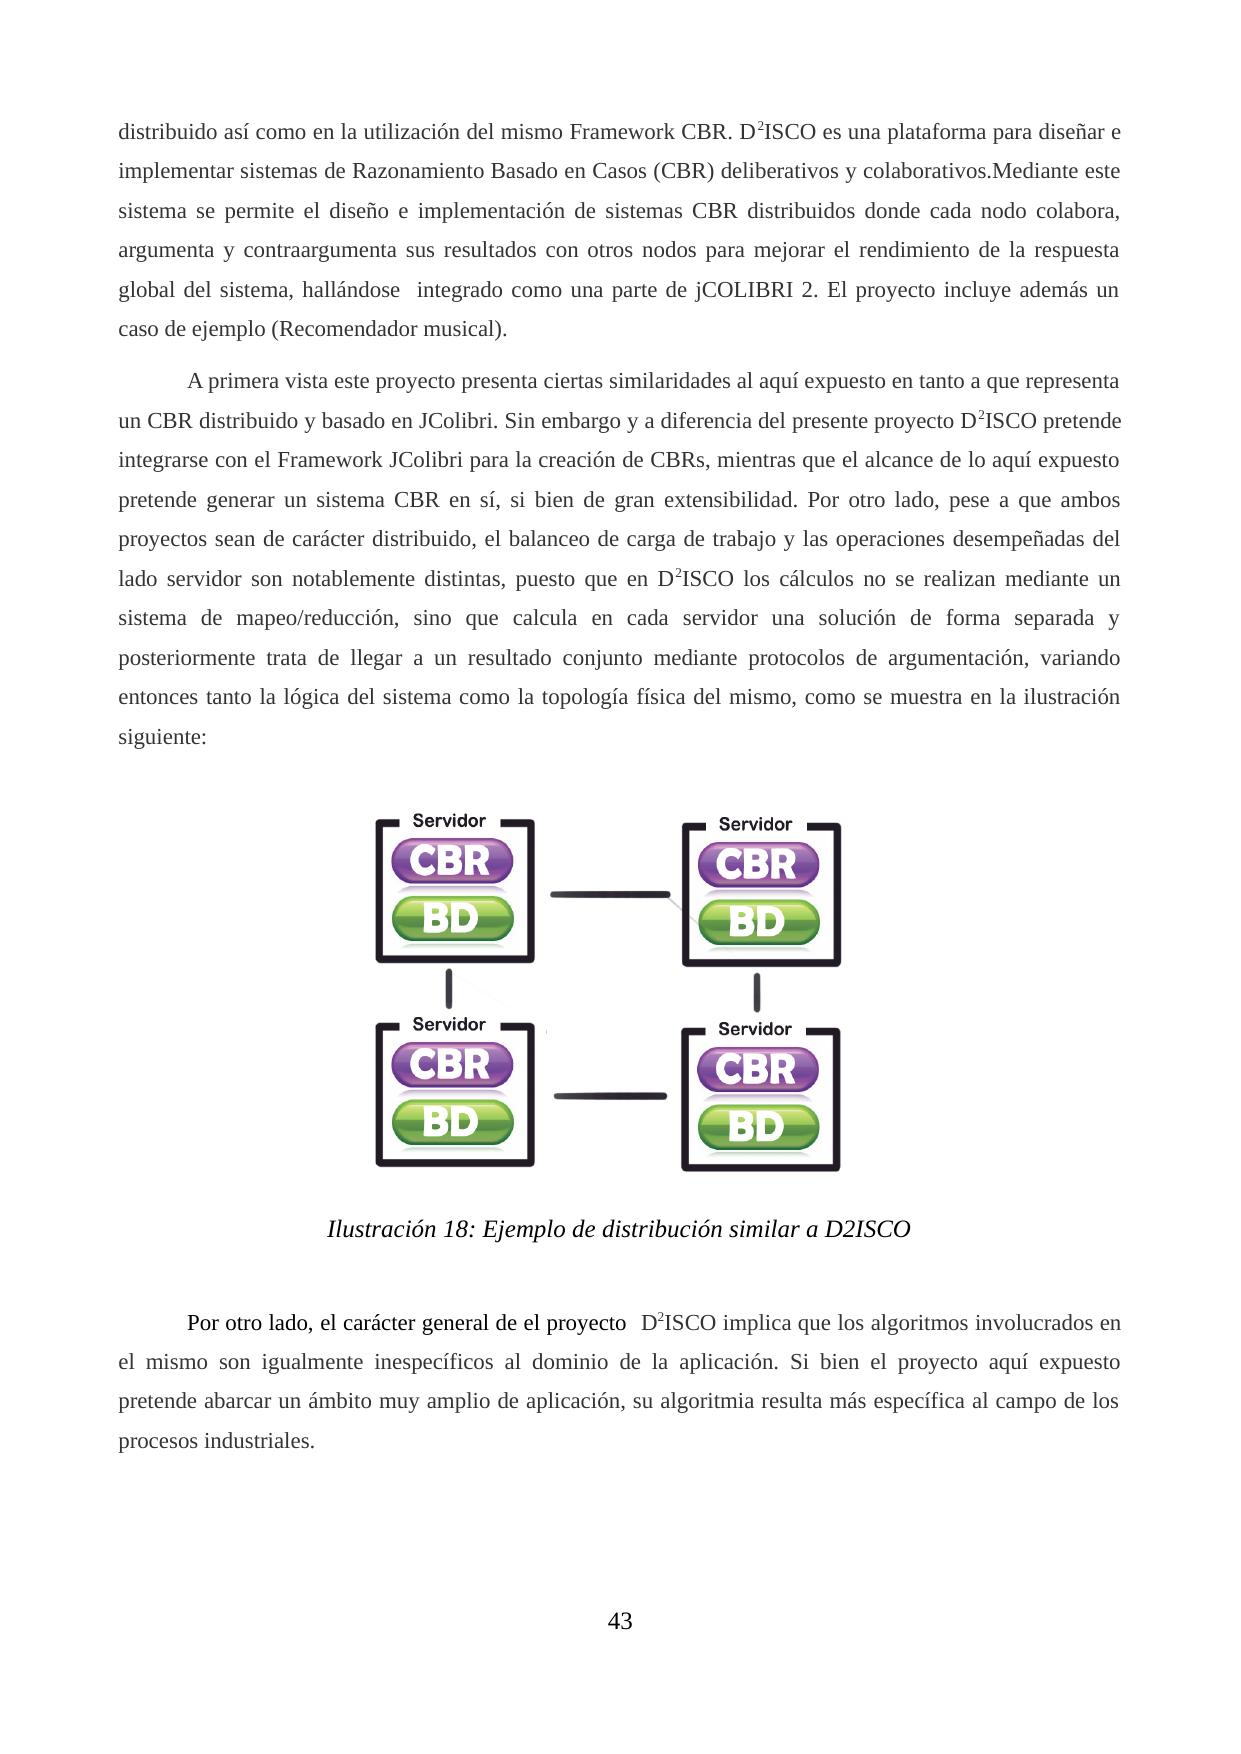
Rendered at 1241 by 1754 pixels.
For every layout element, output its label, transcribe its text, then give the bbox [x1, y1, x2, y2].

text Ilustración 18: Ejemplo de distribución similar a D2ISCO [324, 787, 916, 1243]
text A primera vista este proyecto presenta ciertas similaridades al aquí expuesto en tanto a que representa un CBR distribuido y basado en JColibri. Sin embargo y a diferencia del presente proyecto D2ISCO pretende integrarse con el Framework JColibri para la creación de CBRs, mientras que el alcance de lo aquí expuesto pretende generar un sistema CBR en sí, si bien de gran extensibilidad. Por otro lado, pese a que ambos proyectos sean de carácter distribuido, el balanceo de carga de trabajo y las operaciones desempeñadas del lado servidor son notablemente distintas, puesto que en D2ISCO los cálculos no se realizan mediante un sistema de mapeo/reducción, sino que calcula en cada servidor una solución de forma separada y posteriormente trata de llegar a un resultado conjunto mediante protocolos de argumentación, variando entonces tanto la lógica del sistema como la topología física del mismo, como se muestra en la ilustración siguiente: [118, 367, 1122, 749]
text distribuido así como en la utilización del mismo Framework CBR. D2ISCO es una plataforma para diseñar e implementar sistemas de Razonamiento Basado en Casos (CBR) deliberativos y colaborativos.Mediante este sistema se permite el diseño e implementación de sistemas CBR distribuidos donde cada nodo colabora, argumenta y contraargumenta sus resultados con otros nodos para mejorar el rendimiento de la respuesta global del sistema, hallándose integrado como una parte de jCOLIBRI 2. El proyecto incluye además un caso de ejemplo (Recomendador musical). [118, 118, 1122, 342]
text Por otro lado, el carácter general de el proyecto D2ISCO implica que los algoritmos involucrados en el mismo son igualmente inespecíficos al dominio de la aplicación. Si bien el proyecto aquí expuesto pretende abarcar un ámbito muy amplio de aplicación, su algoritmia resulta más específica al campo de los procesos industriales. [118, 1309, 1122, 1453]
